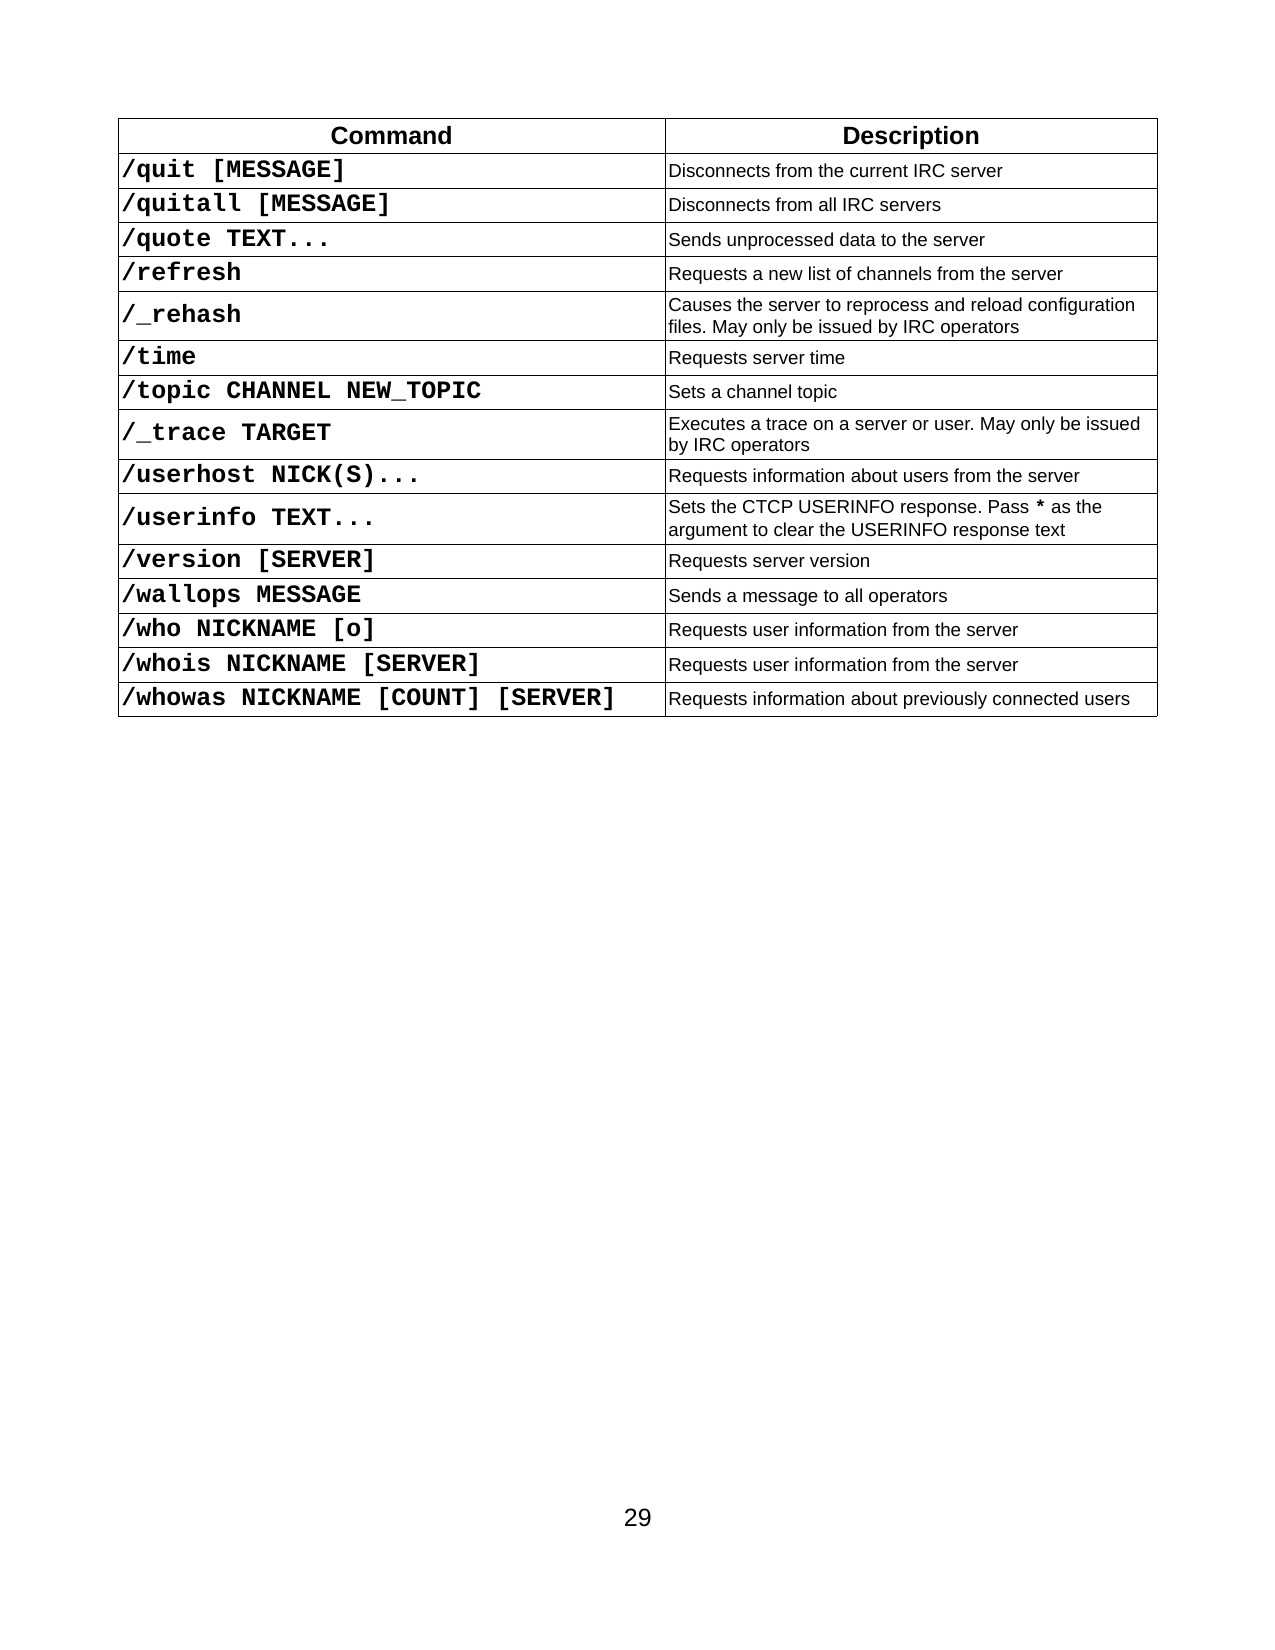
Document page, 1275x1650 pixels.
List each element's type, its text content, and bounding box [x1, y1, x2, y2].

table_cell Sends a message to all operators [666, 579, 1157, 613]
table_cell /_trace TARGET [119, 410, 665, 458]
table_cell Executes a trace on a server or user. May only be issued by IRC operators [666, 410, 1157, 458]
table_cell Disconnects from all IRC servers [666, 189, 1157, 222]
table_cell Requests information about previously connected users [666, 683, 1157, 716]
table_cell /time [119, 341, 665, 375]
table_cell /version [SERVER] [119, 545, 665, 578]
table_cell /whois NICKNAME [SERVER] [119, 648, 665, 682]
table_cell /userinfo TEXT... [119, 494, 665, 544]
table_cell Requests user information from the server [666, 614, 1157, 647]
table_cell Sets the CTCP USERINFO response. Pass * as the argument to clear the USERINFO response text [666, 494, 1157, 544]
table_cell Sends unprocessed data to the server [666, 223, 1157, 256]
table_cell /userhost NICK(S)... [119, 460, 665, 493]
table_cell Sets a channel topic [666, 376, 1157, 409]
table_cell /whowas NICKNAME [COUNT] [SERVER] [119, 683, 665, 716]
table_header Command [119, 119, 665, 153]
table_cell /quitall [MESSAGE] [119, 189, 665, 222]
table_cell /wallops MESSAGE [119, 579, 665, 613]
table_cell /_rehash [119, 292, 665, 340]
table_cell /who NICKNAME [o] [119, 614, 665, 647]
table_cell /refresh [119, 257, 665, 291]
table_cell Requests information about users from the server [666, 460, 1157, 493]
table_cell Causes the server to reprocess and reload configuration files. May only be issued by IRC operators [666, 292, 1157, 340]
table_cell /topic CHANNEL NEW_TOPIC [119, 376, 665, 409]
table_cell Requests server time [666, 341, 1157, 375]
table_cell Disconnects from the current IRC server [666, 154, 1157, 187]
table_header Description [666, 119, 1157, 153]
table_cell Requests a new list of channels from the server [666, 257, 1157, 291]
table_cell Requests server version [666, 545, 1157, 578]
table_cell Requests user information from the server [666, 648, 1157, 682]
table_cell /quote TEXT... [119, 223, 665, 256]
table_cell /quit [MESSAGE] [119, 154, 665, 187]
